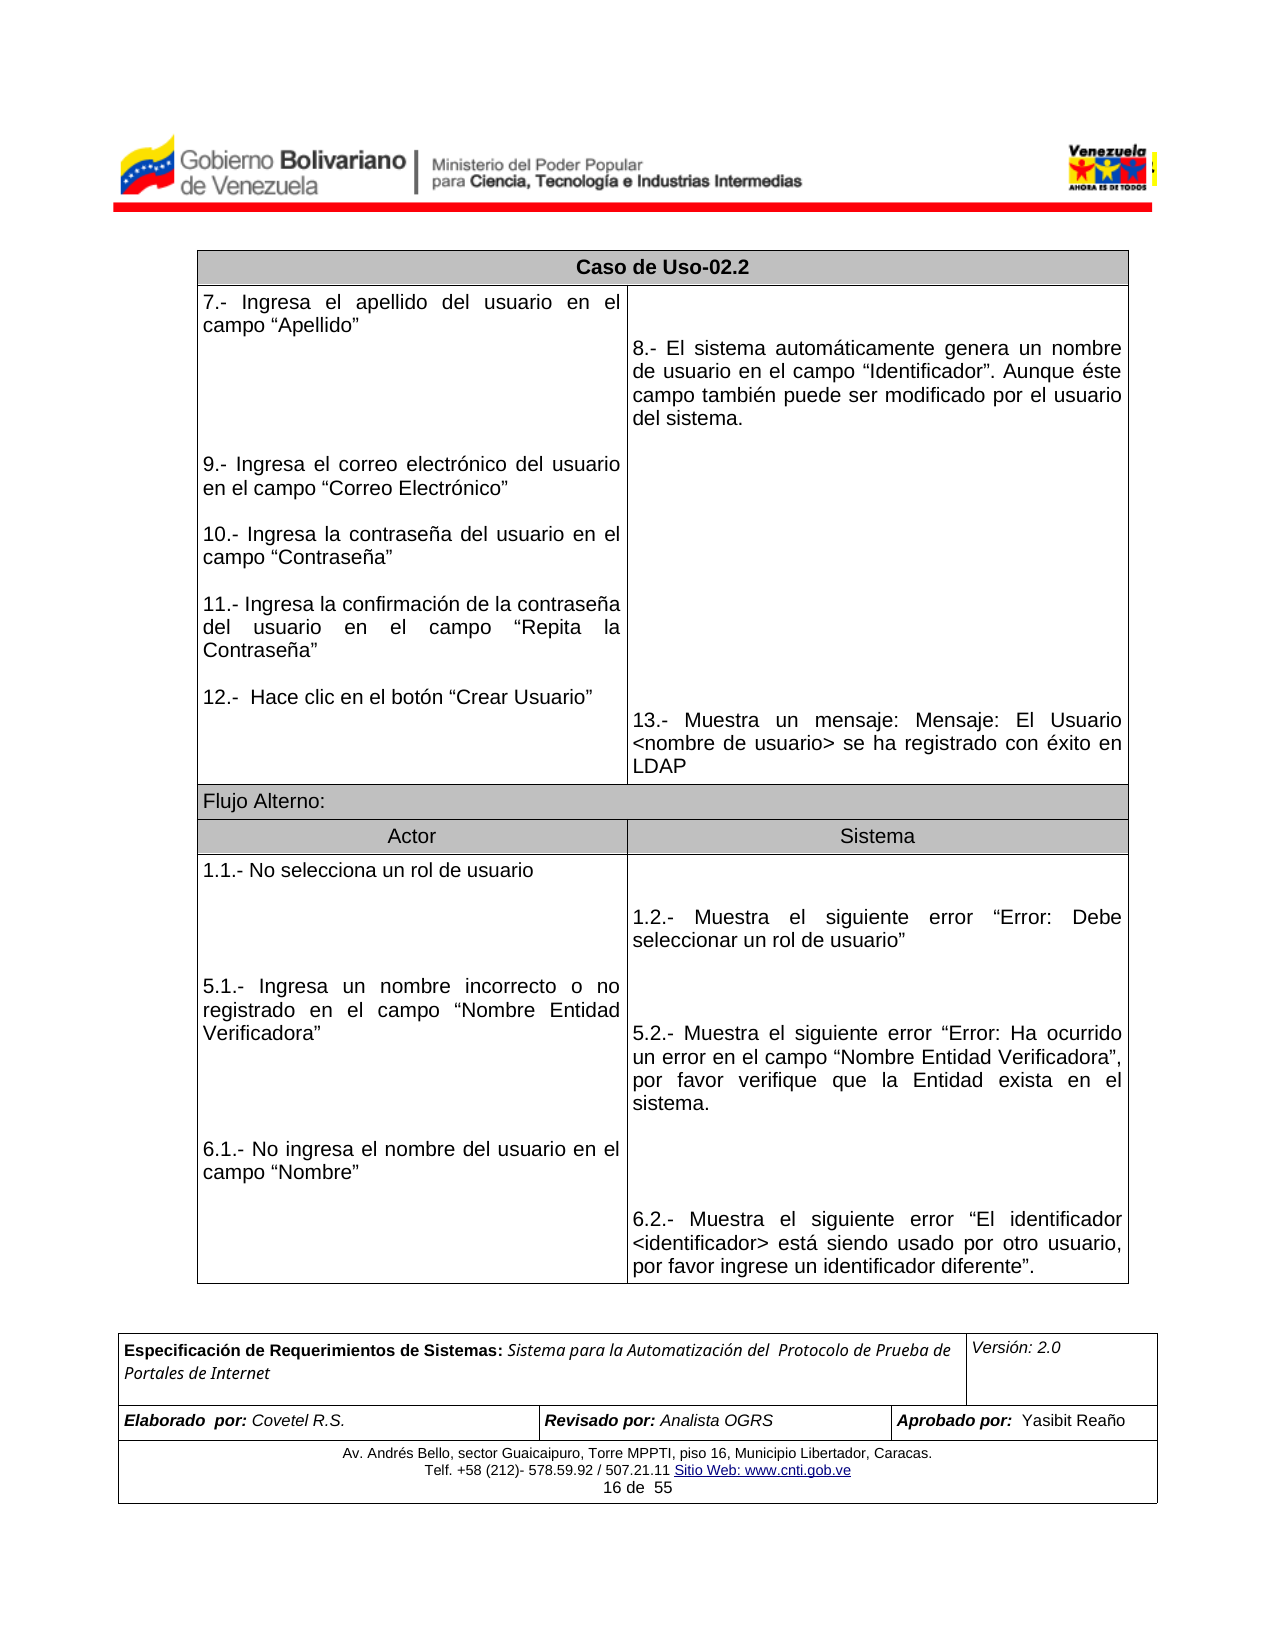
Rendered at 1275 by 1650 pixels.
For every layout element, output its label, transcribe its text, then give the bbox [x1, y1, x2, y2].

table_cell Actor [198, 820, 627, 853]
table_cell 7.- Ingresa el apellido del usuario en el campo “Apellido” 9.- Ingresa el correo electrónico del usuario en el campo “Correo Electrónico” 10.- Ingresa la contraseña del usuario en el campo “Contraseña” 11.- Ingresa la confirmación de la contraseña del usuario en el campo “Repita la Contraseña” 12.- Hace clic en el botón “Crear Usuario” [198, 286, 627, 784]
table_cell Flujo Alterno: [198, 785, 1128, 819]
table_cell 8.- El sistema automáticamente genera un nombre de usuario en el campo “Identificador”. Aunque éste campo también puede ser modificado por el usuario del sistema. 13.- Muestra un mensaje: Mensaje: El Usuario <nombre de usuario> se ha registrado con éxito en LDAP [628, 286, 1128, 784]
table_cell 1.2.- Muestra el siguiente error “Error: Debe seleccionar un rol de usuario” 5.2.- Muestra el siguiente error “Error: Ha ocurrido un error en el campo “Nombre Entidad Verificadora”, por favor verifique que la Entidad exista en el sistema. 6.2.- Muestra el siguiente error “El identificador <identificador> está siendo usado por otro usuario, por favor ingrese un identificador diferente”. [628, 855, 1128, 1283]
picture [113, 126, 1153, 212]
table_header Caso de Uso-02.2 [198, 251, 1128, 284]
table_cell 1.1.- No selecciona un rol de usuario 5.1.- Ingresa un nombre incorrecto o no registrado en el campo “Nombre Entidad Verificadora” 6.1.- No ingresa el nombre del usuario en el campo “Nombre” [198, 855, 627, 1283]
table_cell Sistema [628, 820, 1128, 853]
